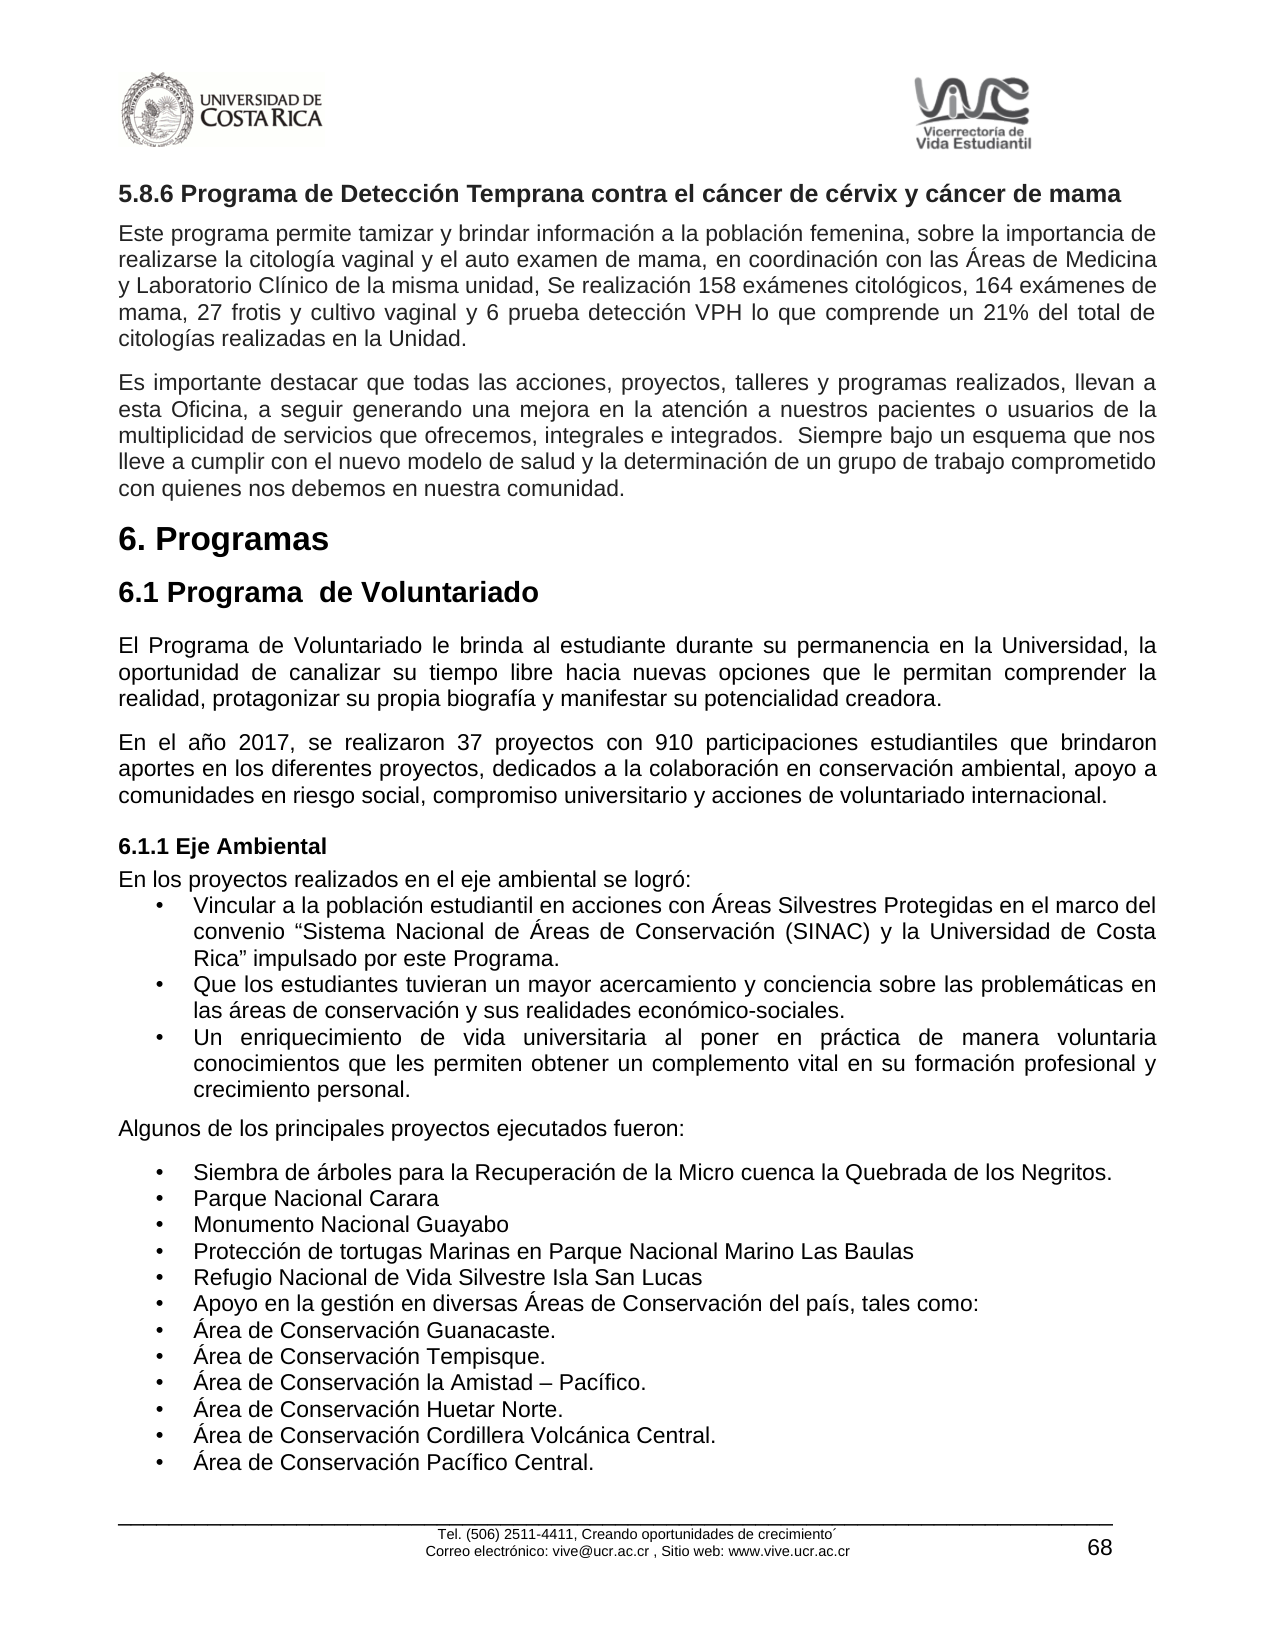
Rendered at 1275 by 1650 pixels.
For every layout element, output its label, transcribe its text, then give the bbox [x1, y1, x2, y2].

list Protección de tortugas Marinas en Parque Nacional Marino Las Baulas [156, 1238, 1157, 1264]
list Apoyo en la gestión en diversas Áreas de Conservación del país, tales como: [156, 1290, 1157, 1317]
list Que los estudiantes tuvieran un mayor acercamiento y conciencia sobre las problemáticas en las áreas de conservación y sus realidades económico-sociales. [156, 971, 1157, 1024]
text Algunos de los principales proyectos ejecutados fueron: [118, 1114, 1157, 1141]
list Área de Conservación la Amistad – Pacífico. [156, 1369, 1157, 1396]
list Un enriquecimiento de vida universitaria al poner en práctica de manera voluntaria conocimientos que les permiten obtener un complemento vital en su formación profesional y crecimiento personal. [156, 1024, 1157, 1103]
subtitle 5.8.6 Programa de Detección Temprana contra el cáncer de cérvix y cáncer de mama [118, 179, 1157, 208]
subtitle 6.1 Programa de Voluntariado [118, 575, 1157, 608]
text En los proyectos realizados en el eje ambiental se logró: [118, 866, 1157, 892]
text En el año 2017, se realizaron 37 proyectos con 910 participaciones estudiantiles que brindaron aportes en los diferentes proyectos, dedicados a la colaboración en conservación ambiental, apoyo a comunidades en riesgo social, compromiso universitario y acciones de voluntariado internacional. [118, 729, 1157, 808]
list Siembra de árboles para la Recuperación de la Micro cuenca la Quebrada de los Negritos. [156, 1158, 1157, 1185]
text El Programa de Voluntariado le brinda al estudiante durante su permanencia en la Universidad, la oportunidad de canalizar su tiempo libre hacia nuevas opciones que le permitan comprender la realidad, protagonizar su propia biografía y manifestar su potencialidad creadora. [118, 632, 1157, 711]
subtitle 6. Programas [118, 519, 1157, 557]
list Vincular a la población estudiantil en acciones con Áreas Silvestres Protegidas en el marco del convenio “Sistema Nacional de Áreas de Conservación (SINAC) y la Universidad de Costa Rica” impulsado por este Programa. [156, 892, 1157, 971]
list Monumento Nacional Guayabo [156, 1211, 1157, 1238]
list Área de Conservación Huetar Norte. [156, 1396, 1157, 1422]
list Área de Conservación Pacífico Central. [156, 1448, 1157, 1475]
list Área de Conservación Guanacaste. [156, 1317, 1157, 1343]
text Este programa permite tamizar y brindar información a la población femenina, sobre la importancia de realizarse la citología vaginal y el auto examen de mama, en coordinación con las Áreas de Medicina y Laboratorio Clínico de la misma unidad, Se realización 158 exámenes citológicos, 164 exámenes de mama, 27 frotis y cultivo vaginal y 6 prueba detección VPH lo que comprende un 21% del total de citologías realizadas en la Unidad. [118, 220, 1157, 352]
list Área de Conservación Tempisque. [156, 1343, 1157, 1369]
list Parque Nacional Carara [156, 1185, 1157, 1211]
subtitle 6.1.1 Eje Ambiental [118, 833, 1157, 859]
text Es importante destacar que todas las acciones, proyectos, talleres y programas realizados, llevan a esta Oficina, a seguir generando una mejora en la atención a nuestros pacientes o usuarios de la multiplicidad de servicios que ofrecemos, integrales e integrados. Siempre bajo un esquema que nos lleve a cumplir con el nuevo modelo de salud y la determinación de un grupo de trabajo comprometido con quienes nos debemos en nuestra comunidad. [118, 369, 1157, 501]
list Área de Conservación Cordillera Volcánica Central. [156, 1422, 1157, 1448]
list Refugio Nacional de Vida Silvestre Isla San Lucas [156, 1264, 1157, 1290]
